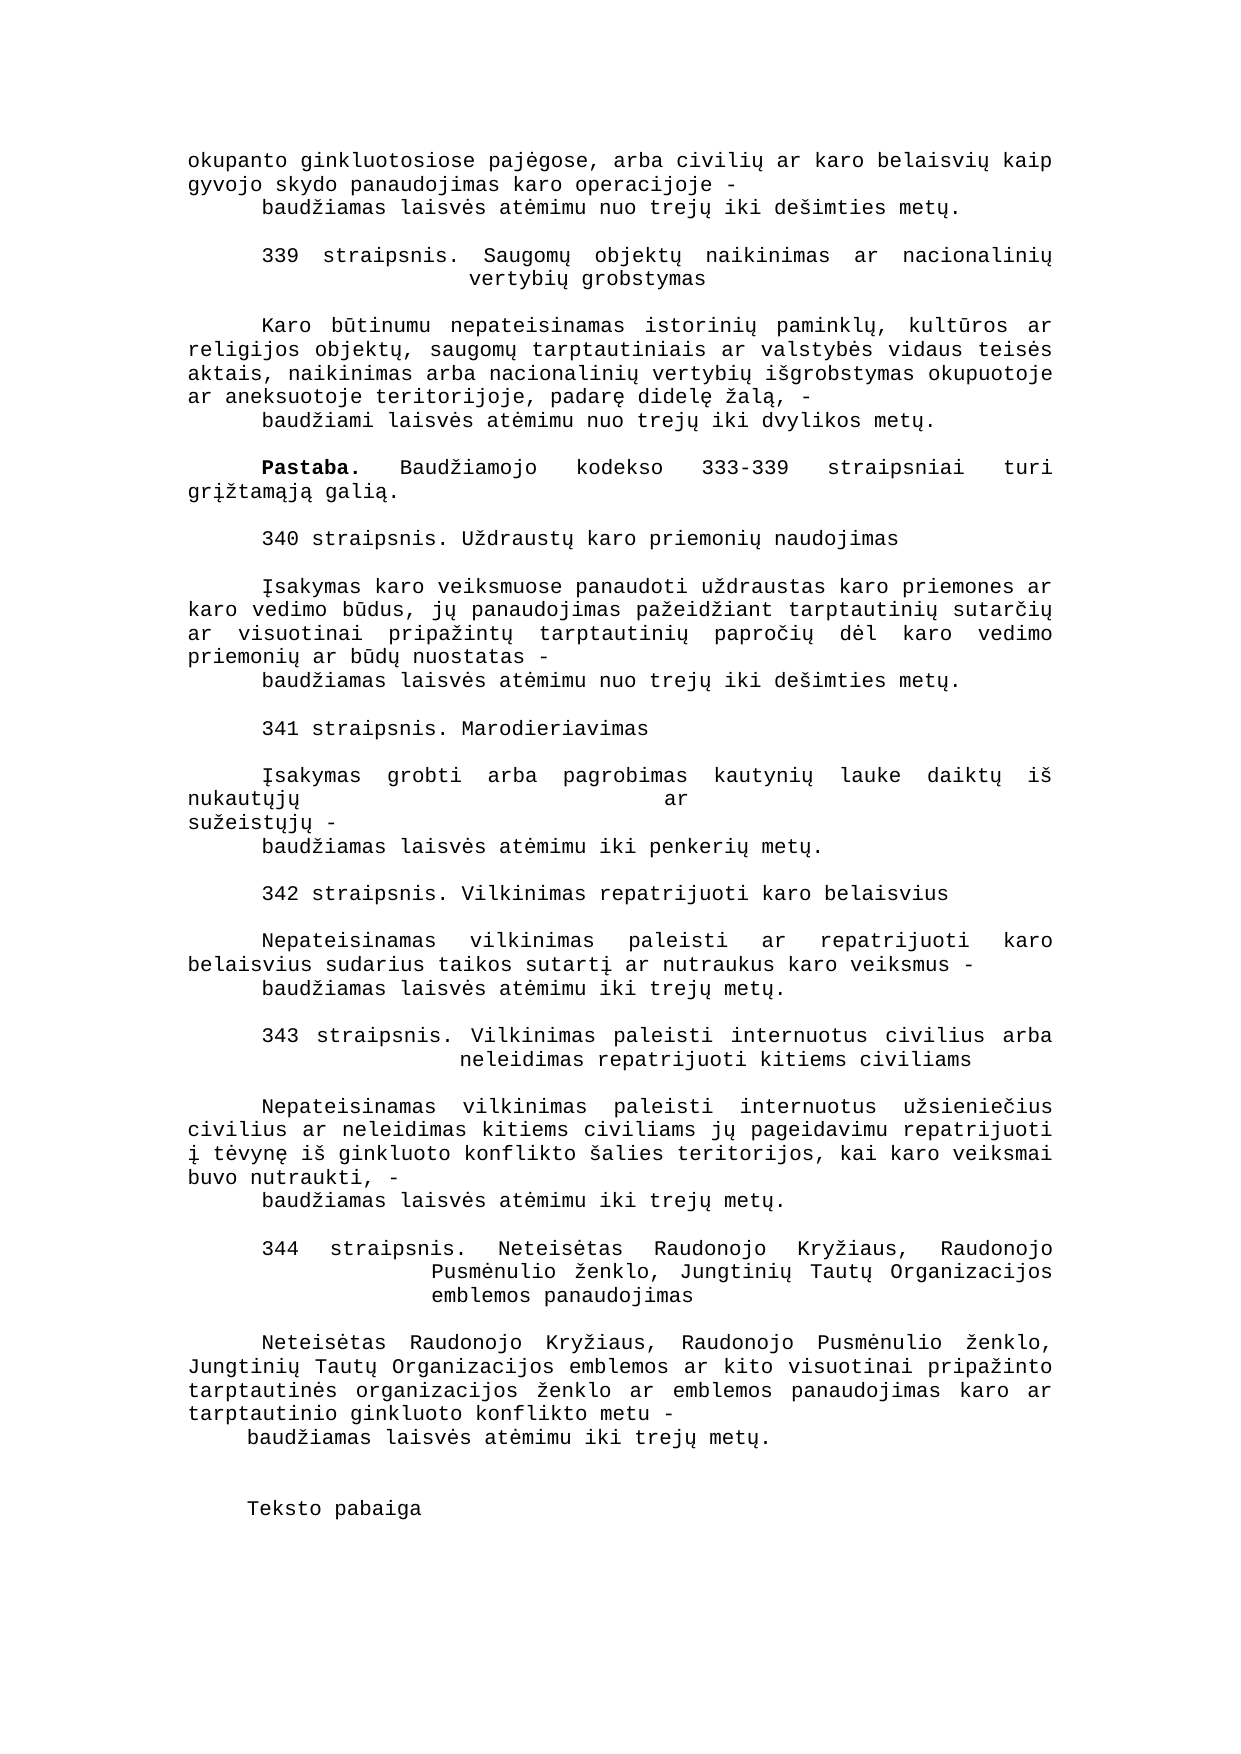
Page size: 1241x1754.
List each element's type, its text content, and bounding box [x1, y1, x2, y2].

text baudžiamas laisvės atėmimu iki trejų metų. [187, 978, 1053, 1001]
text baudžiamas laisvės atėmimu iki penkerių metų. [187, 836, 1053, 859]
text Įsakymas grobti arba pagrobimas kautynių lauke daiktų iš nukautųjų ar sužeistųjų - [187, 765, 1053, 836]
text Karo būtinumu nepateisinamas istorinių paminklų, kultūros ar religijos objektų, saugomų tarptautiniais ar valstybės vidaus teisės aktais, naikinimas arba nacionalinių vertybių išgrobstymas okupuotoje ar aneksuotoje teritorijoje, padarę didelę žalą, - [187, 316, 1053, 410]
text baudžiamas laisvės atėmimu nuo trejų iki dešimties metų. [187, 197, 1053, 221]
text 344 straipsnis. Neteisėtas Raudonojo Kryžiaus, Raudonojo Pusmėnulio ženklo, Jungtinių Tautų Organizacijos emblemos panaudojimas [261, 1238, 1053, 1309]
text 341 straipsnis. Marodieriavimas [187, 717, 1053, 741]
text baudžiamas laisvės atėmimu iki trejų metų. [187, 1190, 1053, 1214]
text baudžiami laisvės atėmimu nuo trejų iki dvylikos metų. [187, 410, 1053, 434]
text Pastaba. Baudžiamojo kodekso 333-339 straipsniai turi grįžtamąją galią. [187, 457, 1053, 505]
text 340 straipsnis. Uždraustų karo priemonių naudojimas [187, 528, 1053, 552]
text baudžiamas laisvės atėmimu iki trejų metų. [187, 1427, 1053, 1451]
text Teksto pabaiga [187, 1498, 1053, 1521]
text 342 straipsnis. Vilkinimas repatrijuoti karo belaisvius [187, 883, 1053, 907]
text 343 straipsnis. Vilkinimas paleisti internuotus civilius arba neleidimas repatrijuoti kitiems civiliams [261, 1025, 1053, 1072]
text okupanto ginkluotosiose pajėgose, arba civilių ar karo belaisvių kaip gyvojo skydo panaudojimas karo operacijoje - [187, 150, 1053, 197]
text Nepateisinamas vilkinimas paleisti ar repatrijuoti karo belaisvius sudarius taikos sutartį ar nutraukus karo veiksmus - [187, 930, 1053, 978]
text baudžiamas laisvės atėmimu nuo trejų iki dešimties metų. [187, 670, 1053, 694]
text Nepateisinamas vilkinimas paleisti internuotus užsieniečius civilius ar neleidimas kitiems civiliams jų pageidavimu repatrijuoti į tėvynę iš ginkluoto konflikto šalies teritorijos, kai karo veiksmai buvo nutraukti, - [187, 1096, 1053, 1190]
text 339 straipsnis. Saugomų objektų naikinimas ar nacionalinių vertybių grobstymas [261, 244, 1053, 292]
text Įsakymas karo veiksmuose panaudoti uždraustas karo priemones ar karo vedimo būdus, jų panaudojimas pažeidžiant tarptautinių sutarčių ar visuotinai pripažintų tarptautinių papročių dėl karo vedimo priemonių ar būdų nuostatas - [187, 576, 1053, 670]
text Neteisėtas Raudonojo Kryžiaus, Raudonojo Pusmėnulio ženklo, Jungtinių Tautų Organizacijos emblemos ar kito visuotinai pripažinto tarptautinės organizacijos ženklo ar emblemos panaudojimas karo ar tarptautinio ginkluoto konflikto metu - [187, 1332, 1053, 1427]
